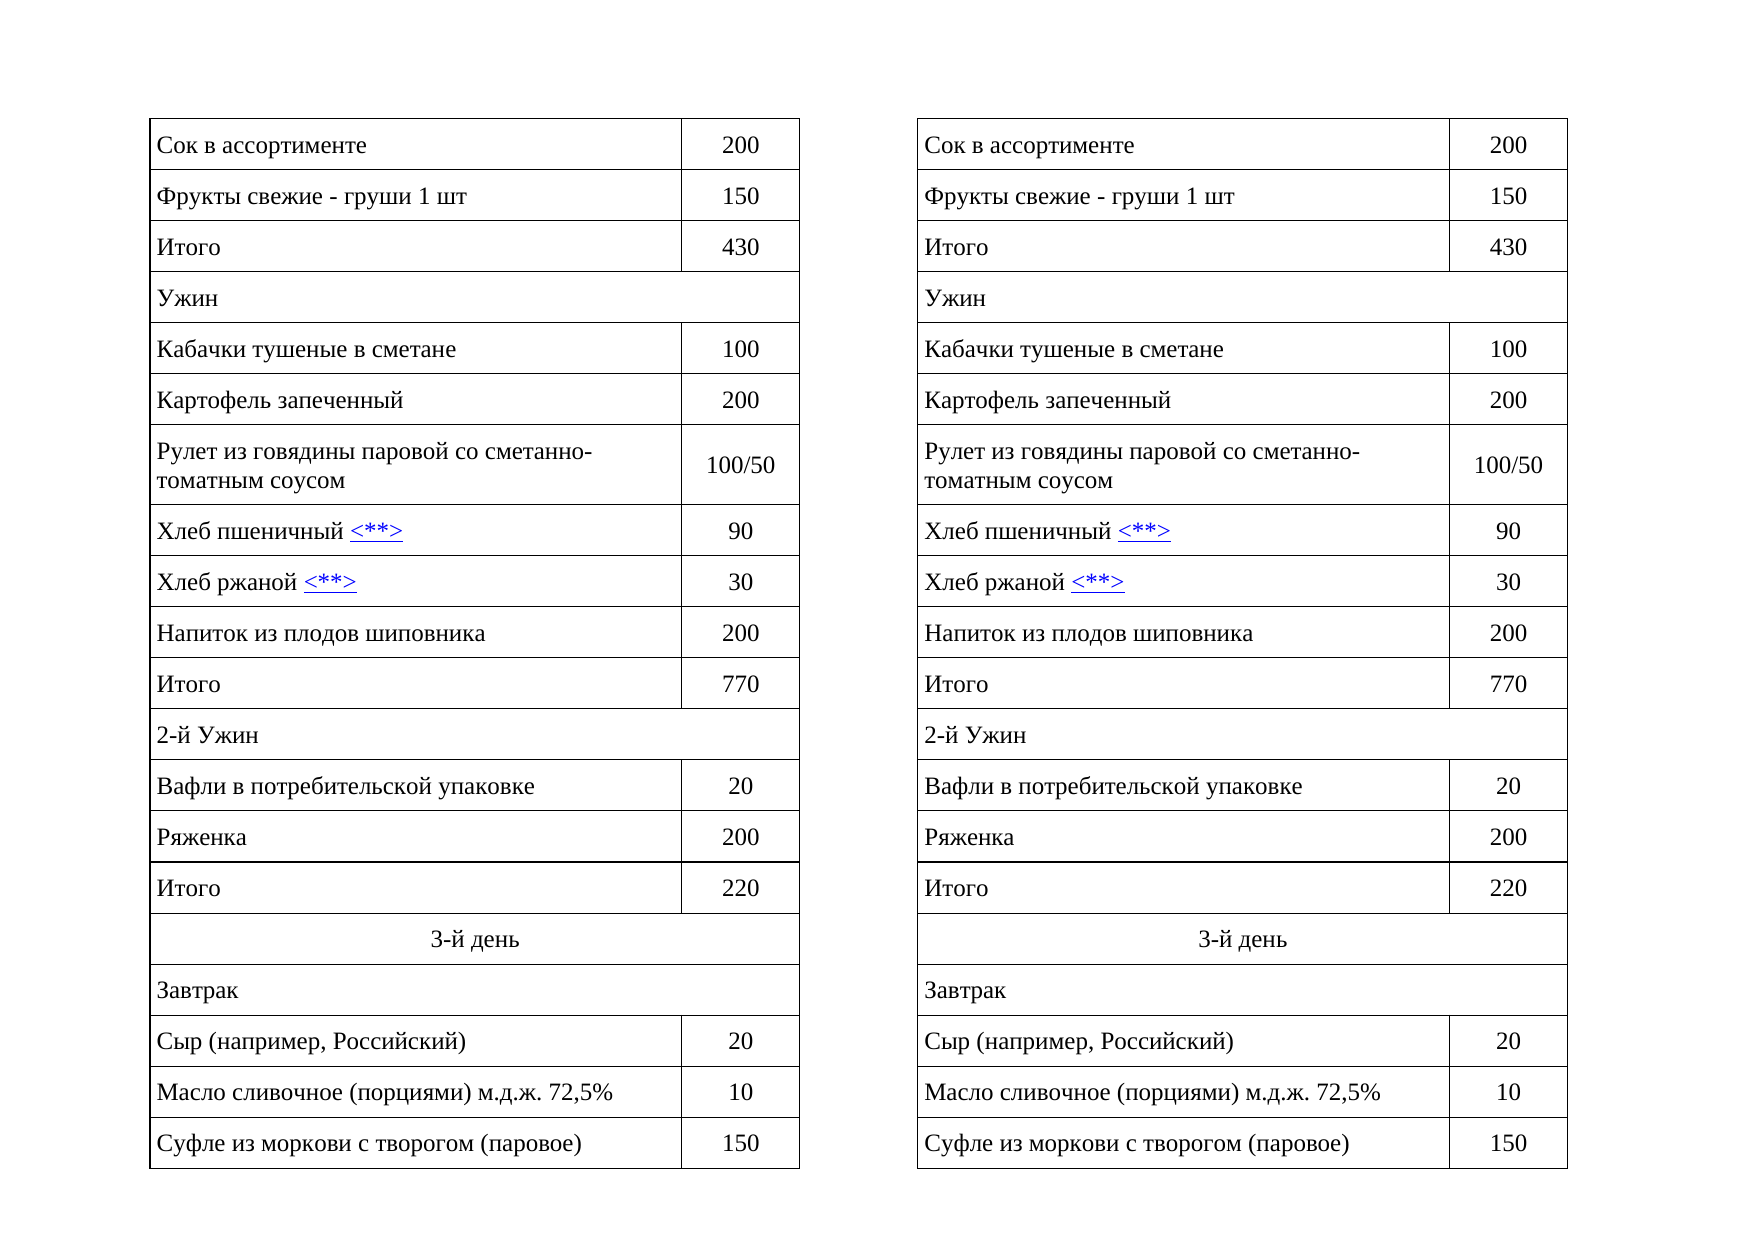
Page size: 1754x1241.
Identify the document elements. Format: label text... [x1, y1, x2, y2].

table_cell 220 [682, 863, 799, 912]
table_cell Рулет из говядины паровой со сметанно-томатным соусом [151, 425, 681, 504]
table_cell 200 [682, 607, 799, 657]
table_cell 90 [682, 505, 799, 555]
table_cell 200 [1450, 811, 1567, 861]
table_cell Вафли в потребительской упаковке [151, 760, 681, 810]
table_cell Масло сливочное (порциями) м.д.ж. 72,5% [918, 1067, 1449, 1117]
table_cell Хлеб ржаной <**> [918, 556, 1449, 606]
table_cell Ряженка [151, 811, 681, 861]
table_cell 10 [1450, 1067, 1567, 1117]
table_cell 200 [1450, 119, 1567, 169]
table_cell 30 [682, 556, 799, 606]
table_cell Рулет из говядины паровой со сметанно-томатным соусом [918, 425, 1449, 504]
table_cell Картофель запеченный [918, 374, 1449, 424]
table_cell 100/50 [1450, 425, 1567, 504]
table_cell 150 [682, 1118, 799, 1168]
table_cell Напиток из плодов шиповника [151, 607, 681, 657]
table_cell 430 [1450, 221, 1567, 271]
table_cell Ряженка [918, 811, 1449, 861]
table_cell Итого [151, 658, 681, 708]
table_cell Завтрак [918, 965, 1567, 1014]
table_cell 20 [1450, 1016, 1567, 1066]
table_cell 770 [1450, 658, 1567, 708]
table_cell Напиток из плодов шиповника [918, 607, 1449, 657]
table_cell Картофель запеченный [151, 374, 681, 424]
table_cell 2-й Ужин [151, 709, 799, 759]
table_cell 100 [1450, 323, 1567, 373]
table_cell Ужин [151, 272, 799, 322]
table_cell 430 [682, 221, 799, 271]
table_cell 3-й день [151, 914, 799, 963]
table_cell Сок в ассортименте [918, 119, 1449, 169]
table_cell 150 [1450, 1118, 1567, 1168]
table_cell Суфле из моркови с творогом (паровое) [151, 1118, 681, 1168]
table_cell Сыр (например, Российский) [151, 1016, 681, 1066]
table_cell 30 [1450, 556, 1567, 606]
table_cell Сыр (например, Российский) [918, 1016, 1449, 1066]
table_cell 200 [682, 374, 799, 424]
table_cell 220 [1450, 863, 1567, 912]
table_cell 3-й день [918, 914, 1567, 963]
table_cell Суфле из моркови с творогом (паровое) [918, 1118, 1449, 1168]
table_cell 100 [682, 323, 799, 373]
table_cell 20 [682, 760, 799, 810]
table_cell Масло сливочное (порциями) м.д.ж. 72,5% [151, 1067, 681, 1117]
table_cell Итого [151, 863, 681, 912]
table_cell 770 [682, 658, 799, 708]
table_cell 200 [1450, 374, 1567, 424]
table_cell Хлеб ржаной <**> [151, 556, 681, 606]
table_cell Кабачки тушеные в сметане [918, 323, 1449, 373]
table_cell Хлеб пшеничный <**> [918, 505, 1449, 555]
table_cell 150 [1450, 170, 1567, 220]
table_cell Хлеб пшеничный <**> [151, 505, 681, 555]
table_cell 200 [1450, 607, 1567, 657]
table_cell Итого [918, 863, 1449, 912]
table_cell [800, 271, 917, 1168]
table_cell 10 [682, 1067, 799, 1117]
table_cell Ужин [918, 272, 1567, 322]
table_cell 200 [682, 811, 799, 861]
table_cell Фрукты свежие - груши 1 шт [918, 170, 1449, 220]
table_cell Итого [918, 221, 1449, 271]
table_cell Итого [918, 658, 1449, 708]
table_cell Завтрак [151, 965, 799, 1014]
table_cell 200 [682, 119, 799, 169]
table_cell Вафли в потребительской упаковке [918, 760, 1449, 810]
table_cell Итого [151, 221, 681, 271]
table_cell 90 [1450, 505, 1567, 555]
table_cell 20 [682, 1016, 799, 1066]
table_cell Фрукты свежие - груши 1 шт [151, 170, 681, 220]
table_cell Сок в ассортименте [151, 119, 681, 169]
table_cell 150 [682, 170, 799, 220]
table_cell 20 [1450, 760, 1567, 810]
table_cell Кабачки тушеные в сметане [151, 323, 681, 373]
table_cell 2-й Ужин [918, 709, 1567, 759]
table_cell 100/50 [682, 425, 799, 504]
